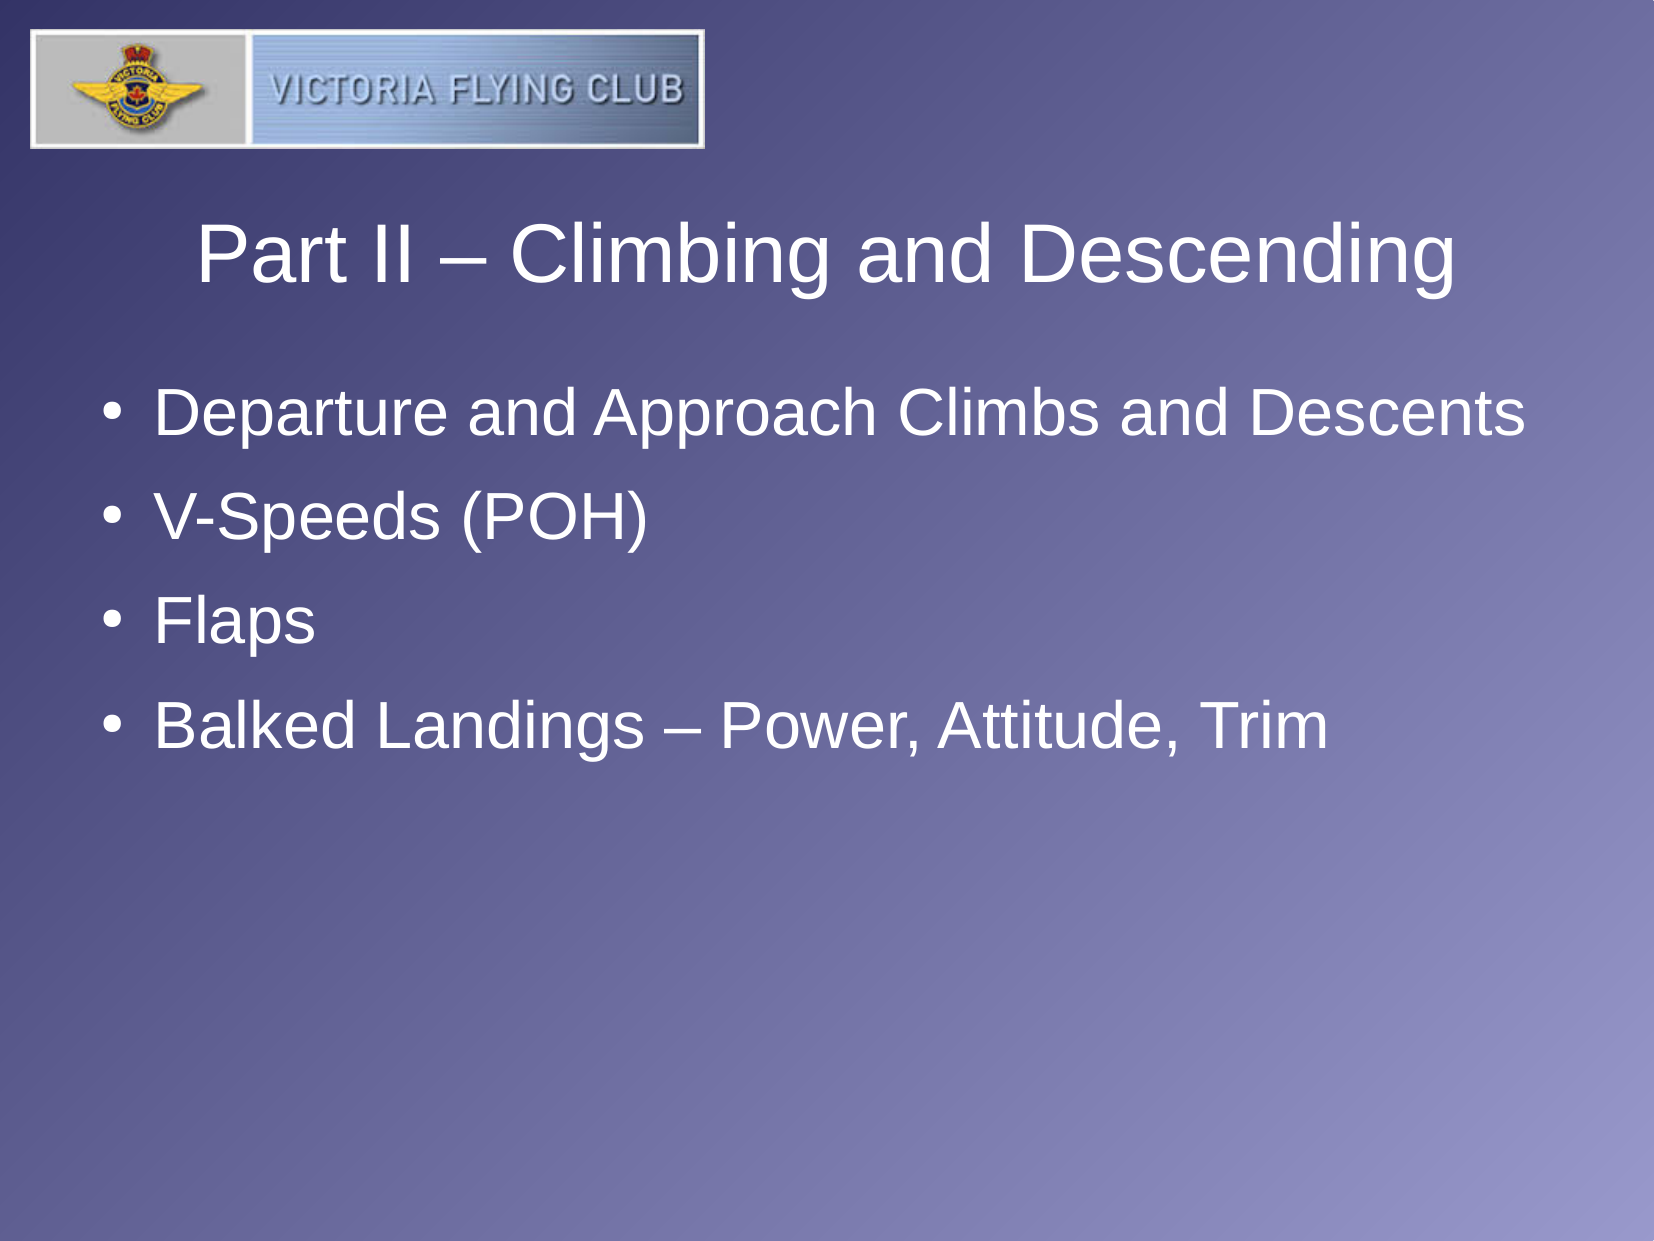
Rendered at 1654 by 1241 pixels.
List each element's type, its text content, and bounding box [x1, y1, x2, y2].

picture [30, 29, 705, 149]
list Departure and Approach Climbs and Descents V-Speeds (POH) Flaps Balked Landings – Power, Attitude, Trim [82, 374, 1571, 1095]
title Part II – Climbing and Descending [82, 149, 1571, 357]
